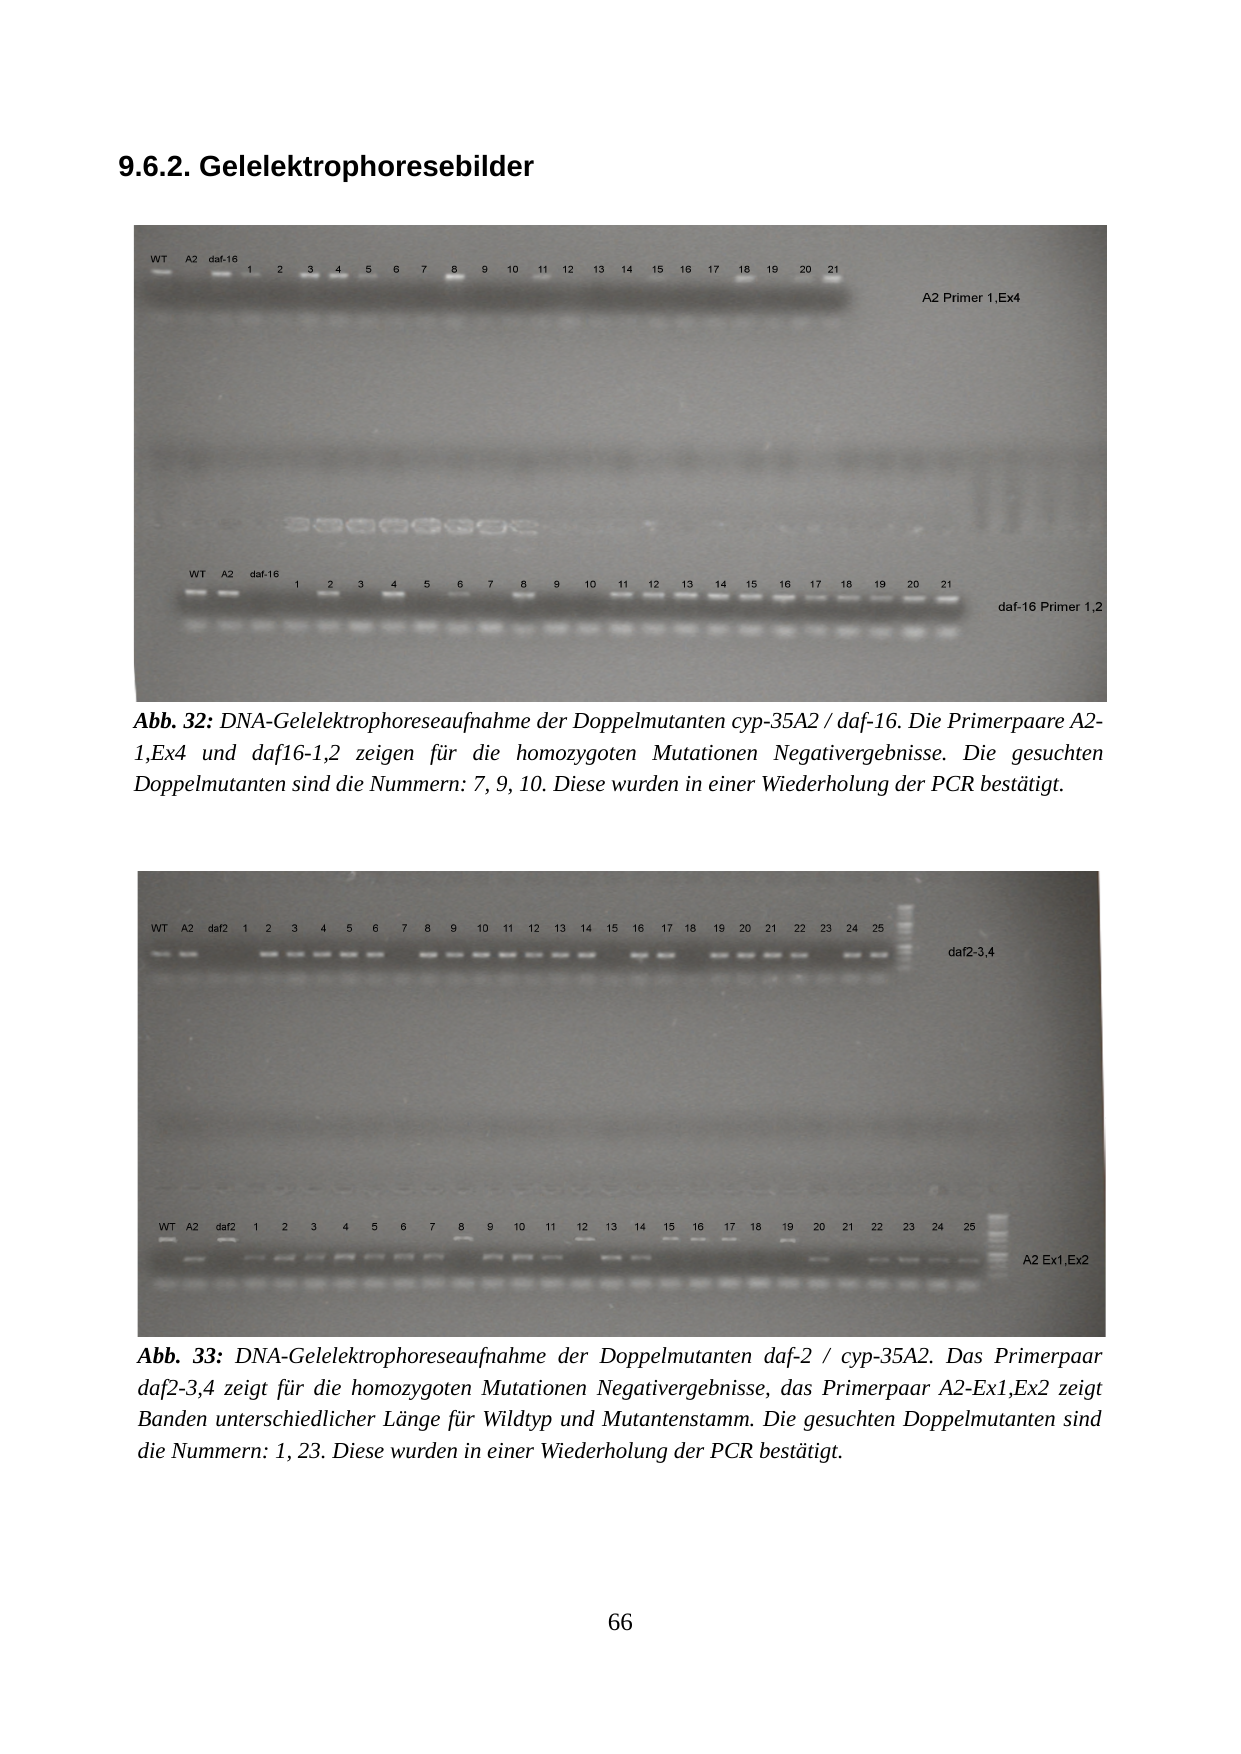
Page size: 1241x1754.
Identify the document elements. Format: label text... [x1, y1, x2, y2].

text Abb. 32: DNA-Gelelektrophoreseaufnahme der Doppelmutanten cyp-35A2 / daf-16. Die Primerpaare A2-1,Ex4 und daf16-1,2 zeigen für die homozygoten Mutationen Negativergebnisse. Die gesuchten Doppelmutanten sind die Nummern: 7, 9, 10. Diese wurden in einer Wiederholung der PCR bestätigt. [133, 702, 1107, 797]
text Abb. 33: DNA-Gelelektrophoreseaufnahme der Doppelmutanten daf-2 / cyp-35A2. Das Primerpaar daf2-3,4 zeigt für die homozygoten Mutationen Negativergebnisse, das Primerpaar A2-Ex1,Ex2 zeigt Banden unterschiedlicher Länge für Wildtyp und Mutantenstamm. Die gesuchten Doppelmutanten sind die Nummern: 1, 23. Diese wurden in einer Wiederholung der PCR bestätigt. [137, 1337, 1105, 1463]
picture [133, 225, 1107, 702]
subtitle 9.6.2. Gelelektrophoresebilder [118, 149, 1122, 182]
picture [137, 871, 1106, 1337]
